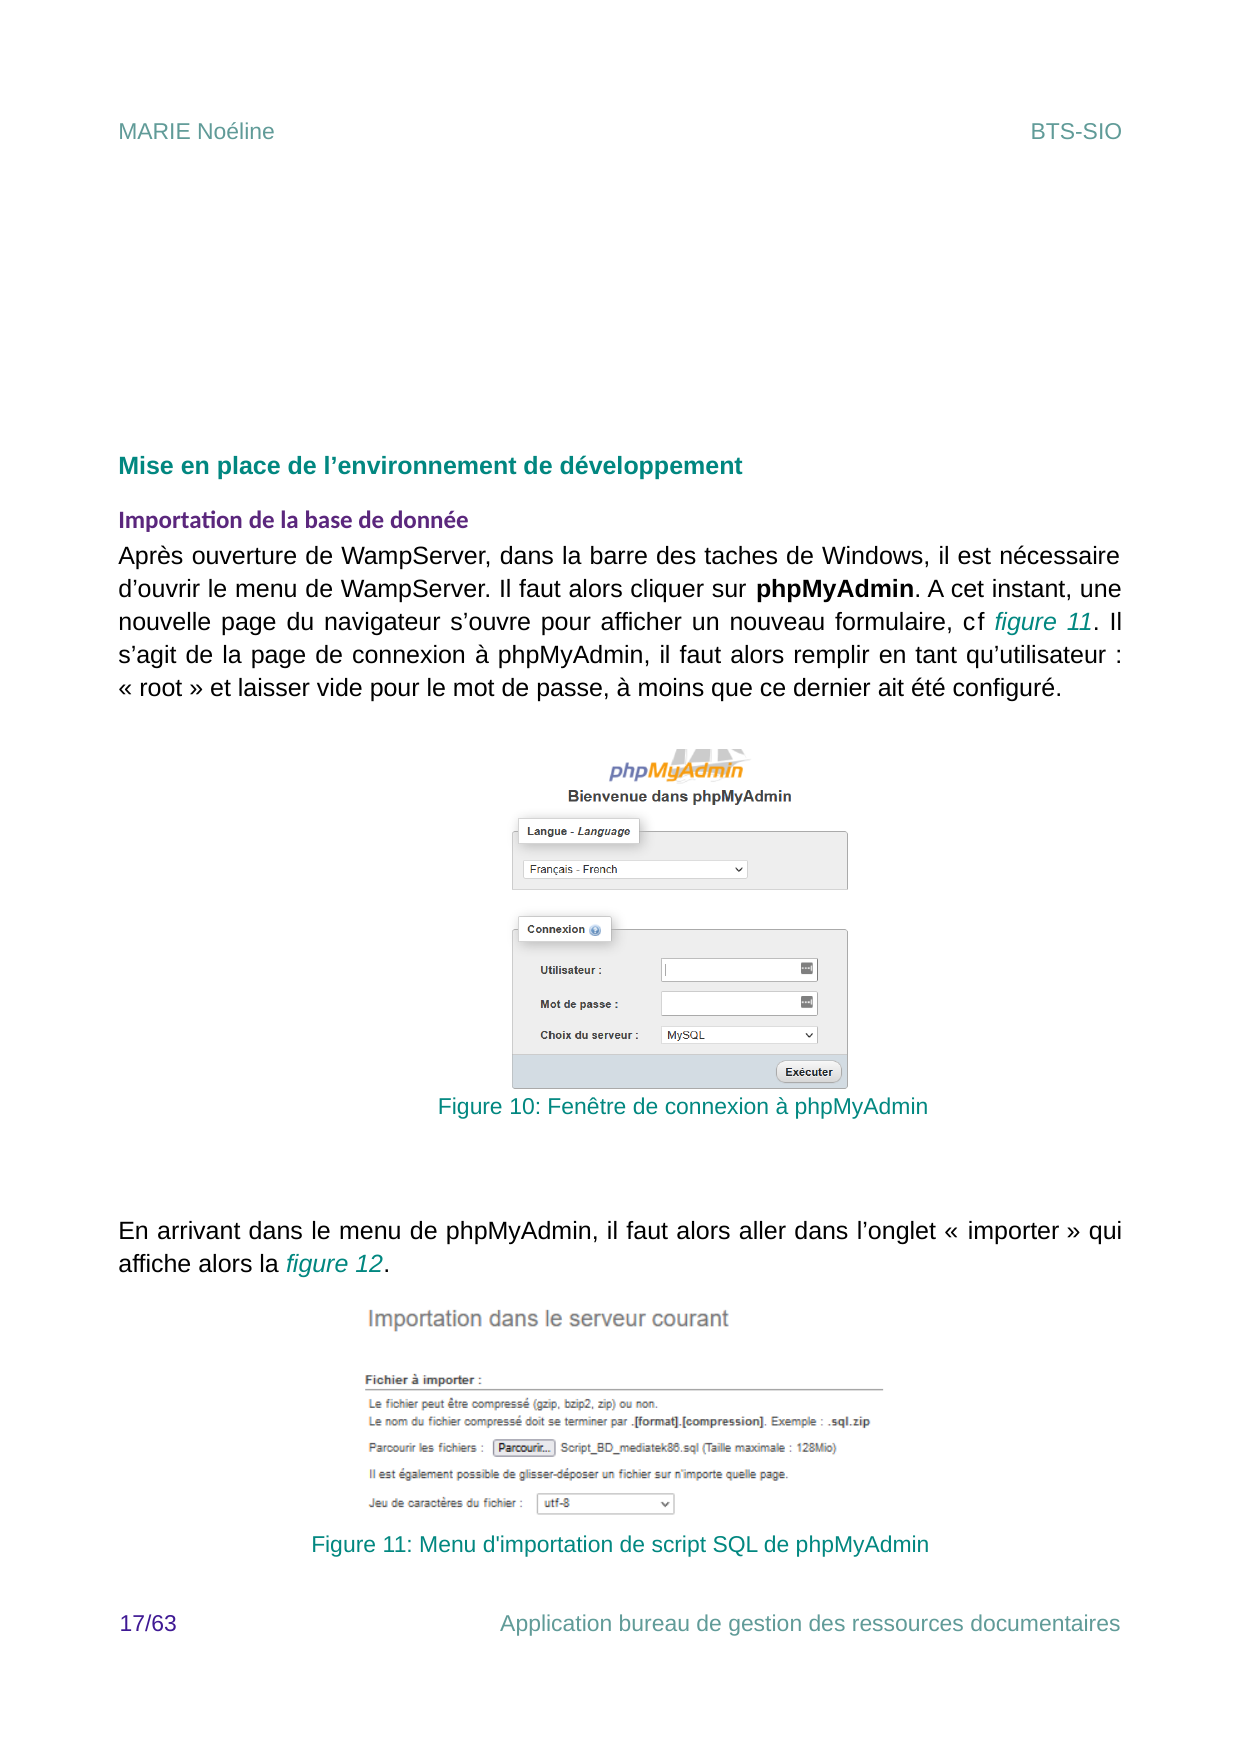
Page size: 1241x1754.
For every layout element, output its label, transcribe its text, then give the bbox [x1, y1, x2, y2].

text Figure 10: Fenêtre de connexion à phpMyAdmin [426, 1093, 940, 1119]
subtitle Importation de la base de donnée [118, 504, 1122, 535]
subtitle Mise en place de l’environnement de développement [118, 451, 1122, 479]
text Après ouverture de WampServer, dans la barre des taches de Windows, il est nécessaire d’ouvrir le menu de WampServer. Il faut alors cliquer sur phpMyAdmin. A cet instant, une nouvelle page du navigateur s’ouvre pour afficher un nouveau formulaire, cf figure 11. Il s’agit de la page de connexion à phpMyAdmin, il faut alors remplir en tant qu’utilisateur : « root » et laisser vide pour le mot de passe, à moins que ce dernier ait été configuré. [118, 541, 1122, 702]
picture [359, 1290, 884, 1531]
text Figure 11: Menu d'importation de script SQL de phpMyAdmin [310, 1348, 931, 1557]
picture [490, 749, 876, 1093]
text En arrivant dans le menu de phpMyAdmin, il faut alors aller dans l’onglet « importer » qui affiche alors la figure 12. [118, 1216, 1122, 1277]
